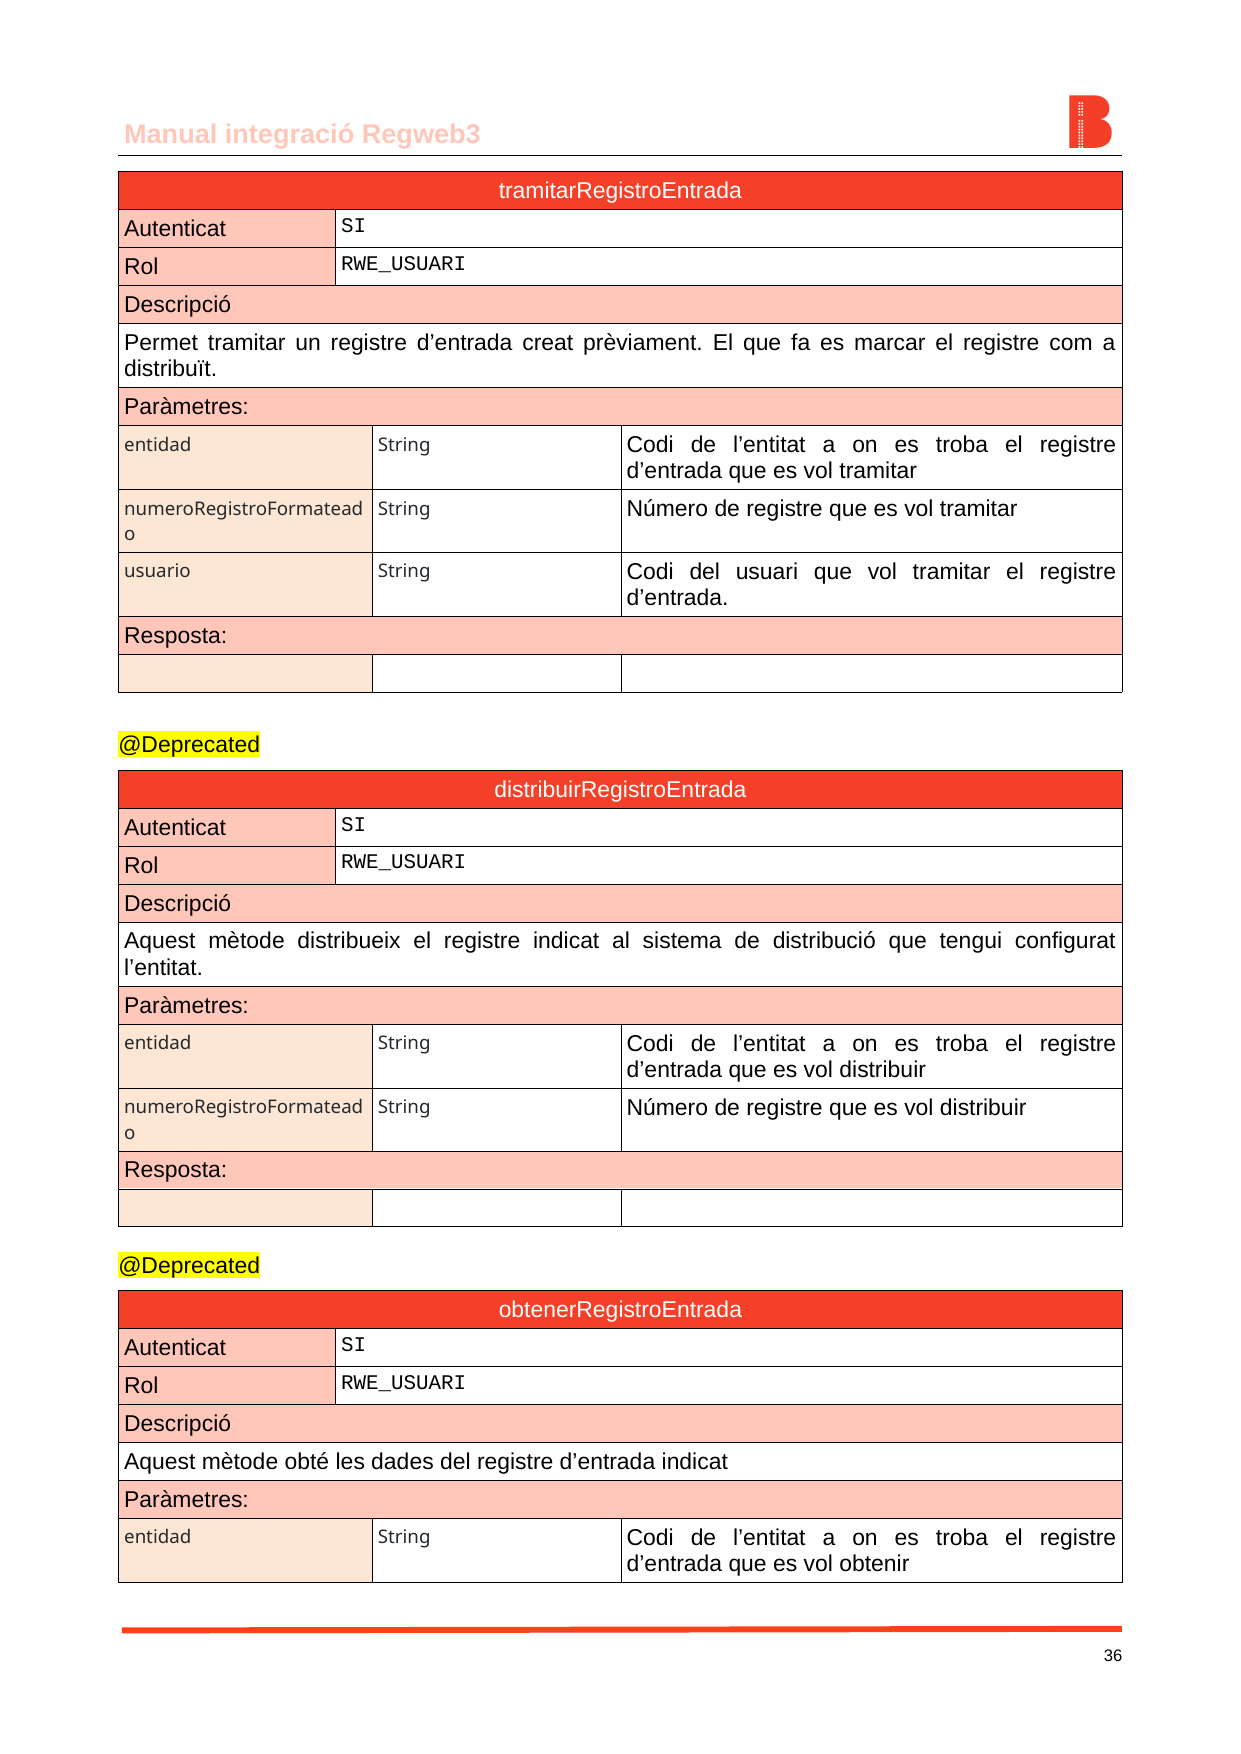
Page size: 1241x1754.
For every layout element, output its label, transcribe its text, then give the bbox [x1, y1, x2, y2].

table_cell Codi de l’entitat a on es troba el registre d’entrada que es vol distribuir [622, 1025, 1122, 1088]
table_cell [622, 1190, 1122, 1226]
table_cell Aquest mètode distribueix el registre indicat al sistema de distribució que tengui configurat l’entitat. [119, 923, 1122, 986]
table_cell Rol [119, 847, 335, 884]
table_header tramitarRegistroEntrada [119, 172, 1122, 209]
table_cell [373, 655, 621, 692]
table_cell Rol [119, 248, 335, 285]
table_cell RWE_USUARI [336, 847, 1122, 884]
picture [1063, 94, 1117, 150]
table_cell Descripció [119, 885, 1122, 922]
table_cell Resposta: [119, 1152, 1122, 1188]
table_cell Autenticat [119, 1329, 335, 1366]
table_cell Paràmetres: [119, 388, 1122, 425]
table_cell Número de registre que es vol distribuir [622, 1089, 1122, 1151]
text @Deprecated [118, 731, 1122, 757]
table_cell [373, 1190, 621, 1226]
table_cell numeroRegistroFormateado [119, 490, 372, 552]
table_cell String [373, 426, 621, 489]
table_cell Paràmetres: [119, 1481, 1122, 1518]
table_cell RWE_USUARI [336, 248, 1122, 285]
table_cell Permet tramitar un registre d’entrada creat prèviament. El que fa es marcar el registre com a distribuït. [119, 324, 1122, 387]
table_cell Descripció [119, 1405, 1122, 1442]
table_cell [119, 655, 372, 692]
table_cell String [373, 1519, 621, 1582]
table_cell Descripció [119, 286, 1122, 323]
table_cell SI [336, 1329, 1122, 1366]
table_cell String [373, 1025, 621, 1088]
table_cell SI [336, 809, 1122, 846]
table_cell SI [336, 210, 1122, 247]
table_cell usuario [119, 553, 372, 616]
table_cell entidad [119, 1025, 372, 1088]
table_cell [119, 1190, 372, 1226]
text @Deprecated [118, 1252, 1122, 1278]
table_cell Resposta: [119, 617, 1122, 654]
table_cell Codi de l’entitat a on es troba el registre d’entrada que es vol tramitar [622, 426, 1122, 489]
table_header obtenerRegistroEntrada [119, 1291, 1122, 1328]
table_cell String [373, 1089, 621, 1151]
table_cell numeroRegistroFormateado [119, 1089, 372, 1151]
table_cell Paràmetres: [119, 987, 1122, 1024]
table_cell Aquest mètode obté les dades del registre d’entrada indicat [119, 1443, 1122, 1480]
table_cell Autenticat [119, 809, 335, 846]
table_cell String [373, 490, 621, 552]
table_cell entidad [119, 1519, 372, 1582]
table_header distribuirRegistroEntrada [119, 771, 1122, 808]
table_cell Rol [119, 1367, 335, 1404]
table_cell [622, 655, 1122, 692]
table_cell RWE_USUARI [336, 1367, 1122, 1404]
table_cell entidad [119, 426, 372, 489]
table_cell Codi del usuari que vol tramitar el registre d’entrada. [622, 553, 1122, 616]
table_cell Codi de l’entitat a on es troba el registre d’entrada que es vol obtenir [622, 1519, 1122, 1582]
table_cell Número de registre que es vol tramitar [622, 490, 1122, 552]
table_cell String [373, 553, 621, 616]
table_cell Autenticat [119, 210, 335, 247]
